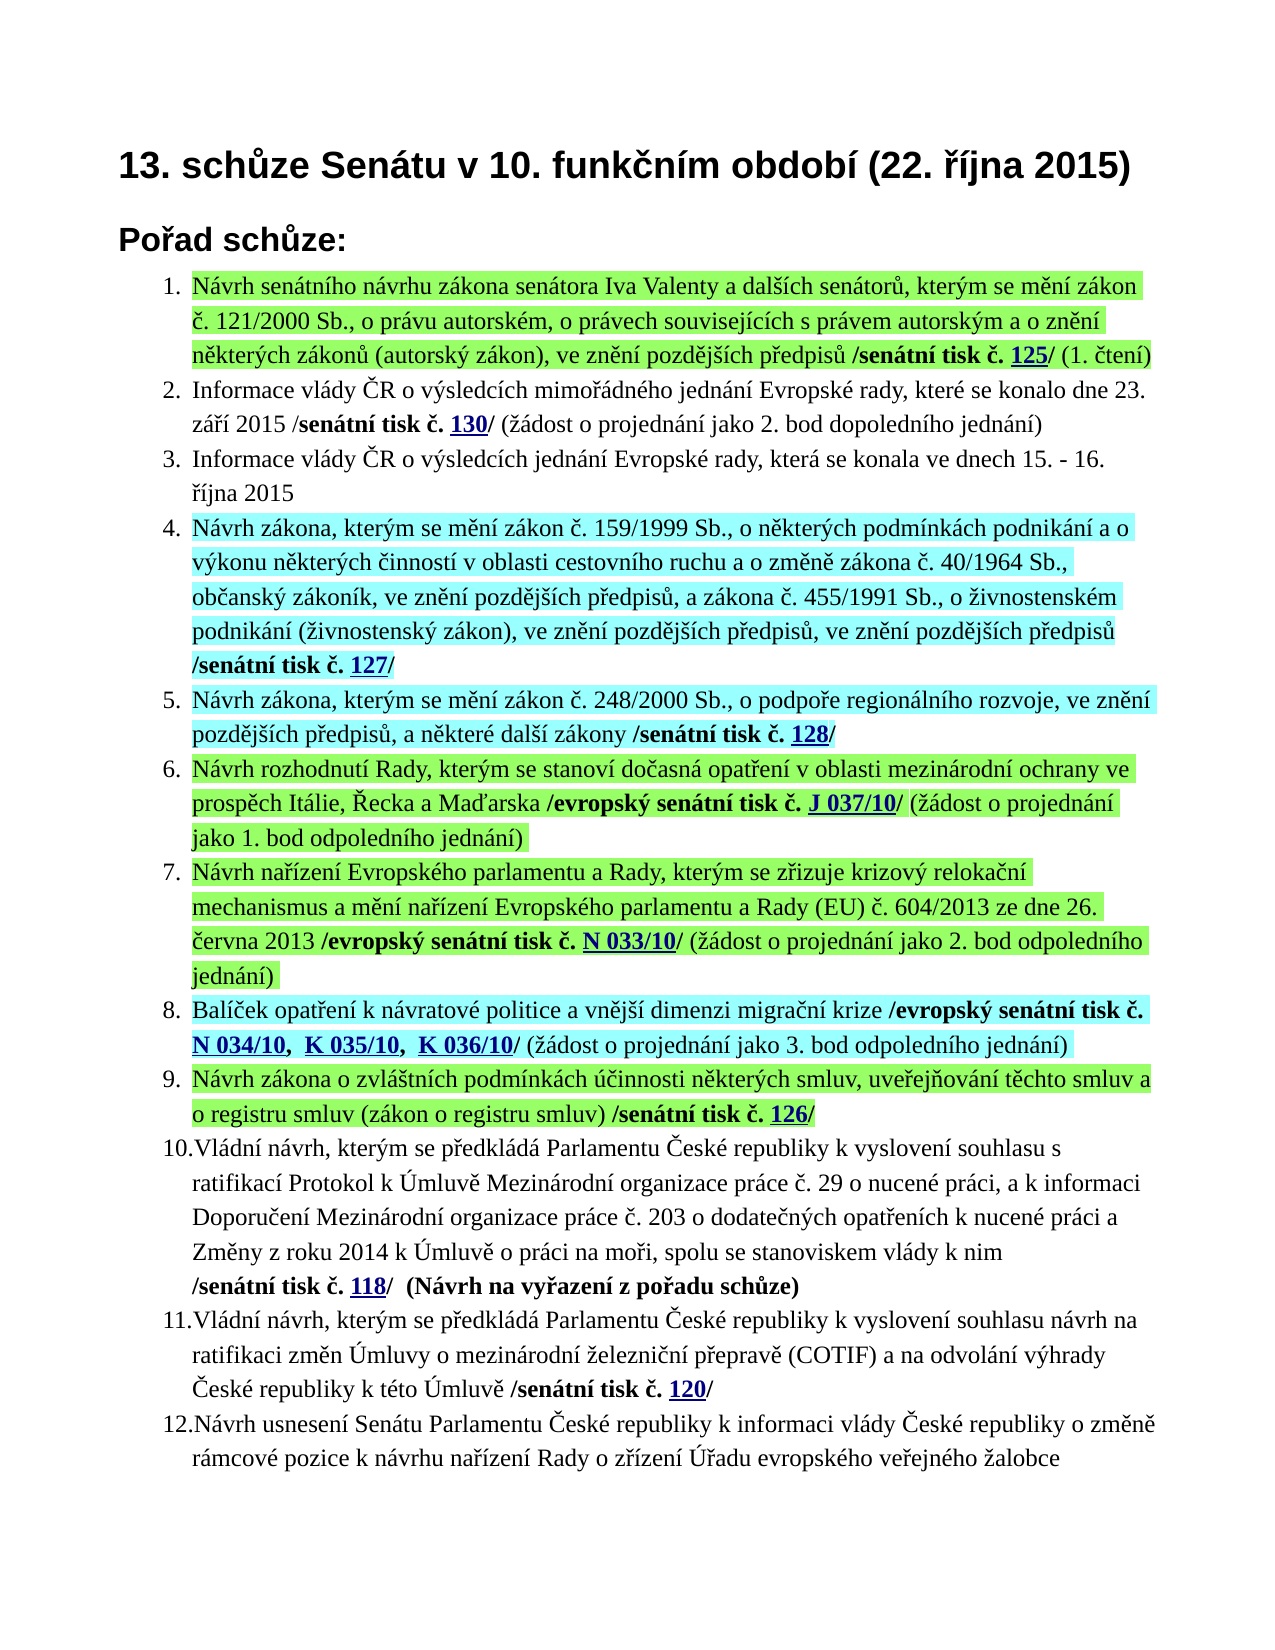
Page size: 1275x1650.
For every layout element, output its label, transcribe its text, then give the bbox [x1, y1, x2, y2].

list Návrh usnesení Senátu Parlamentu České republiky k informaci vlády České republiky o změně rámcové pozice k návrhu nařízení Rady o zřízení Úřadu evropského veřejného žalobce [162, 1409, 1157, 1472]
list Návrh zákona, kterým se mění zákon č. 248/2000 Sb., o podpoře regionálního rozvoje, ve znění pozdějších předpisů, a některé další zákony /senátní tisk č. 128/ [162, 685, 1157, 748]
list Návrh rozhodnutí Rady, kterým se stanoví dočasná opatření v oblasti mezinárodní ochrany ve prospěch Itálie, Řecka a Maďarska /evropský senátní tisk č. J 037/10/ (žádost o projednání jako 1. bod odpoledního jednání) [162, 754, 1157, 852]
list Informace vlády ČR o výsledcích mimořádného jednání Evropské rady, které se konalo dne 23. září 2015 /senátní tisk č. 130/ (žádost o projednání jako 2. bod dopoledního jednání) [162, 375, 1157, 438]
list Návrh nařízení Evropského parlamentu a Rady, kterým se zřizuje krizový relokační mechanismus a mění nařízení Evropského parlamentu a Rady (EU) č. 604/2013 ze dne 26. června 2013 /evropský senátní tisk č. N 033/10/ (žádost o projednání jako 2. bod odpoledního jednání) [162, 857, 1157, 989]
list Návrh zákona, kterým se mění zákon č. 159/1999 Sb., o některých podmínkách podnikání a o výkonu některých činností v oblasti cestovního ruchu a o změně zákona č. 40/1964 Sb., občanský zákoník, ve znění pozdějších předpisů, a zákona č. 455/1991 Sb., o živnostenském podnikání (živnostenský zákon), ve znění pozdějších předpisů, ve znění pozdějších předpisů /senátní tisk č. 127/ [162, 513, 1157, 679]
subtitle Pořad schůze: [118, 220, 1157, 259]
list Vládní návrh, kterým se předkládá Parlamentu České republiky k vyslovení souhlasu s ratifikací Protokol k Úmluvě Mezinárodní organizace práce č. 29 o nucené práci, a k informaci Doporučení Mezinárodní organizace práce č. 203 o dodatečných opatřeních k nucené práci a Změny z roku 2014 k Úmluvě o práci na moři, spolu se stanoviskem vlády k nim /senátní tisk č. 118/ (Návrh na vyřazení z pořadu schůze) [162, 1133, 1157, 1300]
list Balíček opatření k návratové politice a vnější dimenzi migrační krize /evropský senátní tisk č. N 034/10, K 035/10, K 036/10/ (žádost o projednání jako 3. bod odpoledního jednání) [162, 995, 1157, 1058]
subtitle 13. schůze Senátu v 10. funkčním období (22. října 2015) [118, 143, 1157, 187]
list Vládní návrh, kterým se předkládá Parlamentu České republiky k vyslovení souhlasu návrh na ratifikaci změn Úmluvy o mezinárodní železniční přepravě (COTIF) a na odvolání výhrady České republiky k této Úmluvě /senátní tisk č. 120/ [162, 1306, 1157, 1403]
list Návrh senátního návrhu zákona senátora Iva Valenty a dalších senátorů, kterým se mění zákon č. 121/2000 Sb., o právu autorském, o právech souvisejících s právem autorským a o znění některých zákonů (autorský zákon), ve znění pozdějších předpisů /senátní tisk č. 125/ (1. čtení) [162, 271, 1157, 369]
list Návrh zákona o zvláštních podmínkách účinnosti některých smluv, uveřejňování těchto smluv a o registru smluv (zákon o registru smluv) /senátní tisk č. 126/ [162, 1064, 1157, 1127]
list Informace vlády ČR o výsledcích jednání Evropské rady, která se konala ve dnech 15. - 16. října 2015 [162, 444, 1157, 507]
